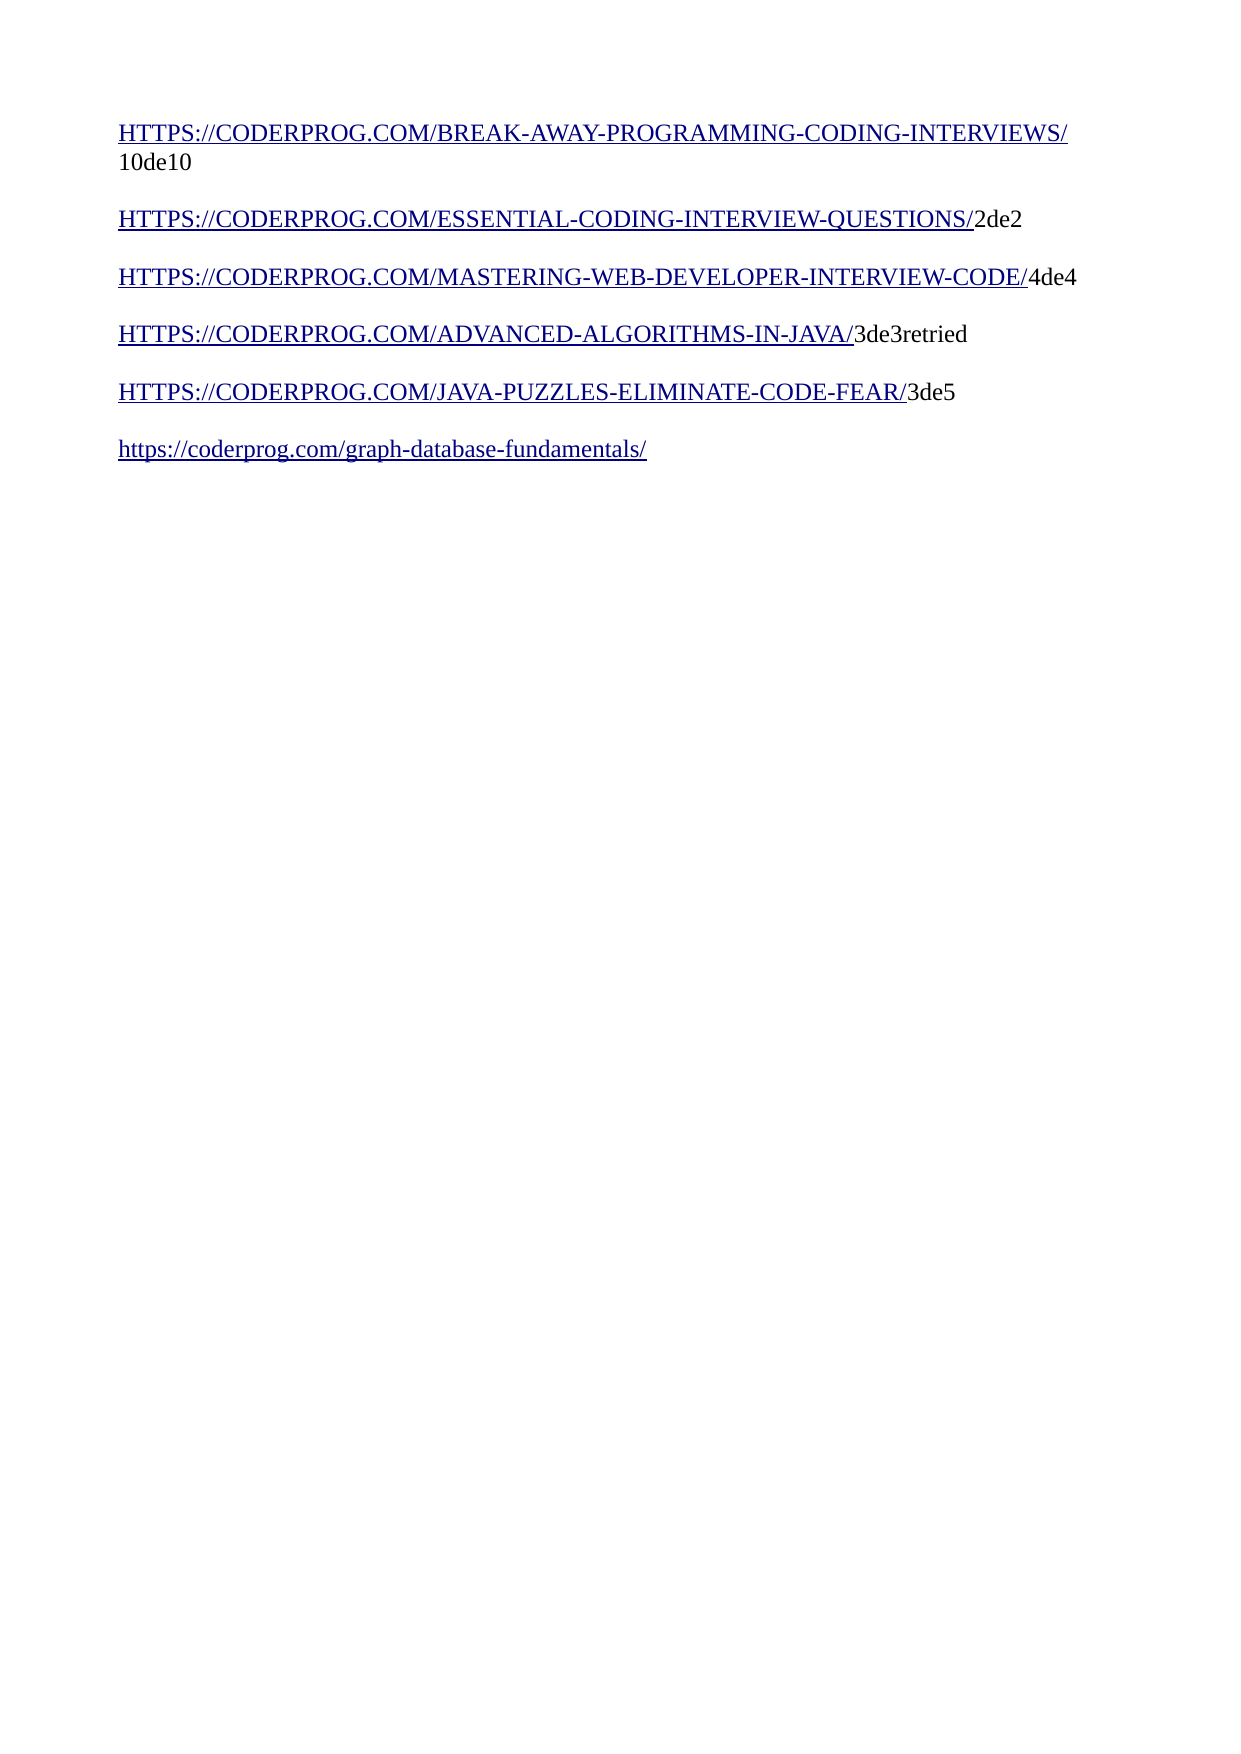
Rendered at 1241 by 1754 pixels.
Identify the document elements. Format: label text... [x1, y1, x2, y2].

text HTTPS://CODERPROG.COM/ADVANCED-ALGORITHMS-IN-JAVA/3de3retried [118, 319, 1122, 348]
text HTTPS://CODERPROG.COM/MASTERING-WEB-DEVELOPER-INTERVIEW-CODE/4de4 [118, 262, 1122, 291]
text HTTPS://CODERPROG.COM/ESSENTIAL-CODING-INTERVIEW-QUESTIONS/2de2 [118, 204, 1122, 233]
text HTTPS://CODERPROG.COM/JAVA-PUZZLES-ELIMINATE-CODE-FEAR/3de5 [118, 377, 1122, 406]
text https://coderprog.com/graph-database-fundamentals/ [118, 434, 1122, 463]
text HTTPS://CODERPROG.COM/BREAK-AWAY-PROGRAMMING-CODING-INTERVIEWS/10de10 [118, 118, 1122, 176]
